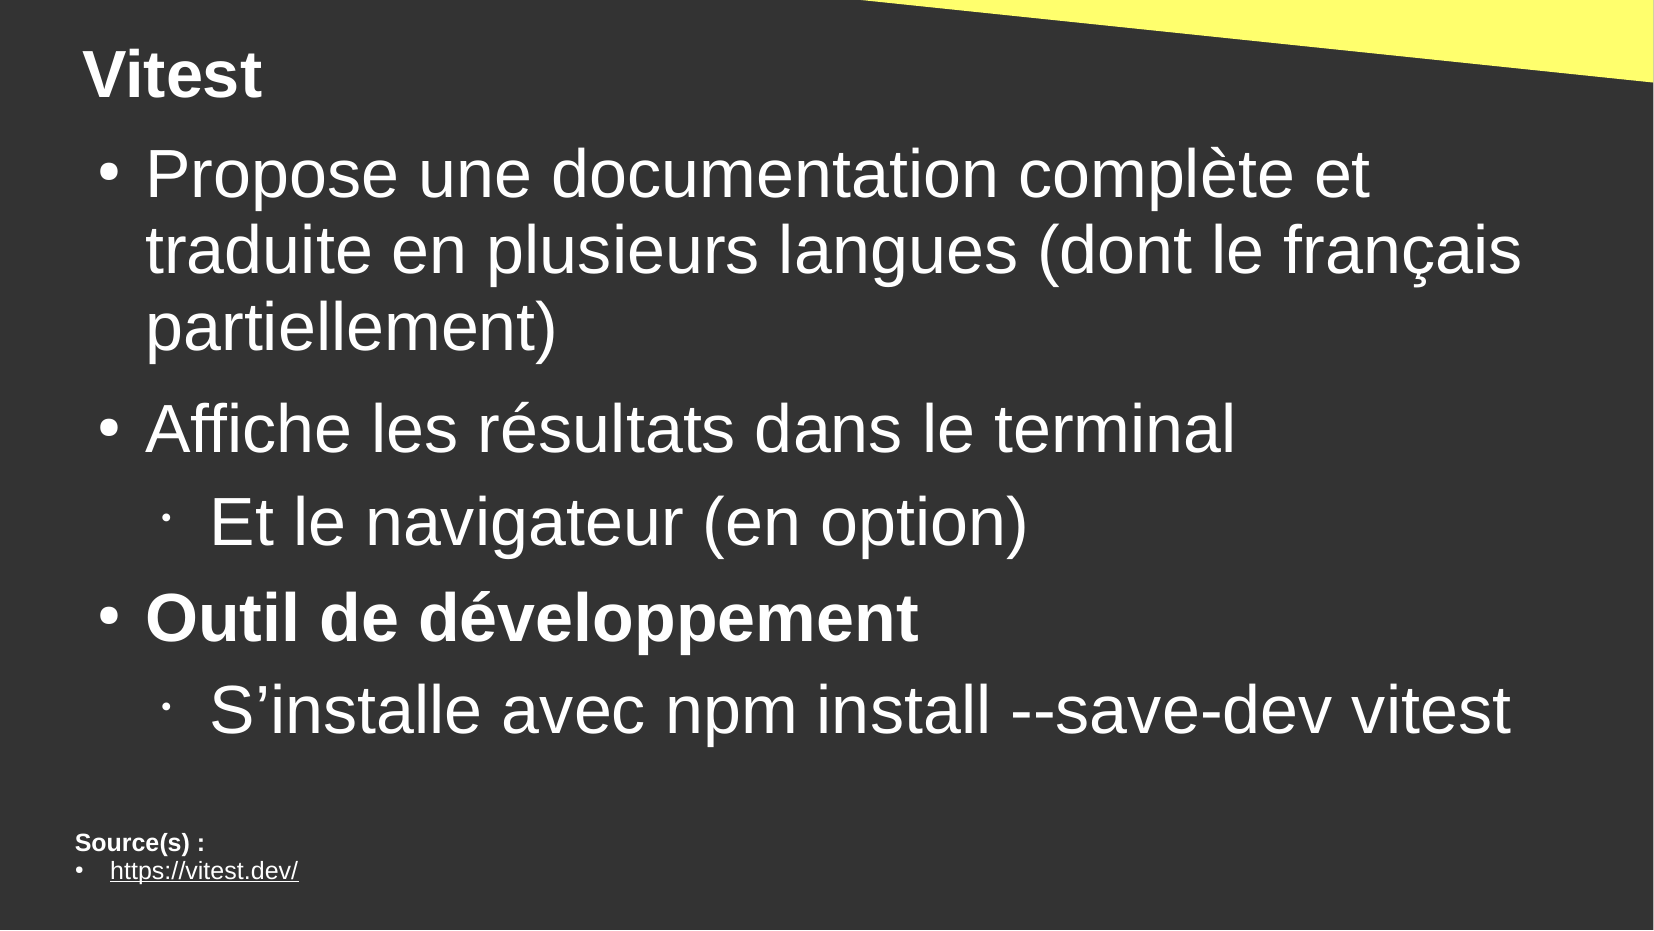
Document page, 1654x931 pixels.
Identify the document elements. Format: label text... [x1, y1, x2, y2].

text_box Source(s) : https://vitest.dev/ [60, 821, 1546, 906]
list Propose une documentation complète et traduite en plusieurs langues (dont le français partiellement) Affiche les résultats dans le terminal Et le navigateur (en option) Outil de développement S’installe avec npm install --save-dev vitest [80, 135, 1619, 756]
text_box [860, 0, 1654, 83]
title Vitest [82, 37, 1571, 114]
